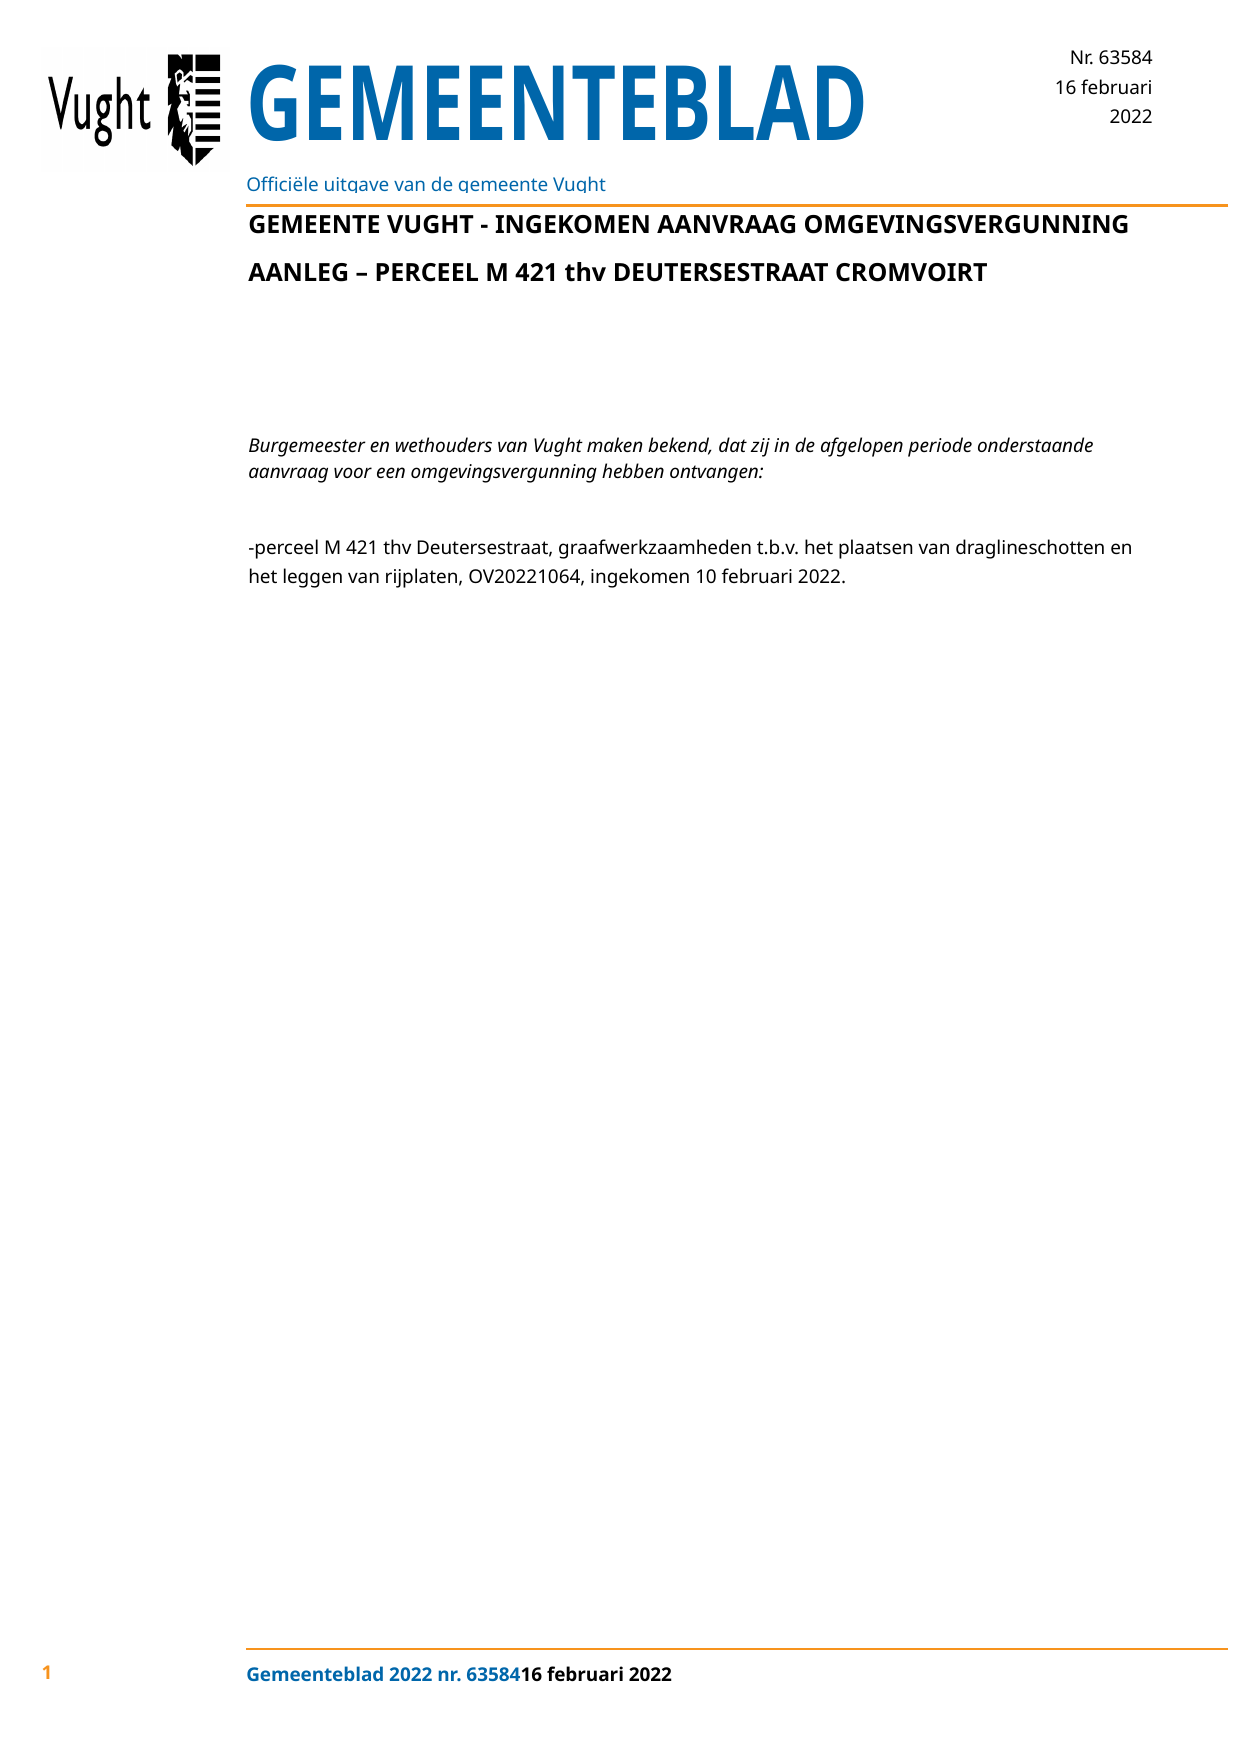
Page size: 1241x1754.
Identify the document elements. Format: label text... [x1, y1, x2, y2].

text GEMEENTE VUGHT - INGEKOMEN AANVRAAG OMGEVINGSVERGUNNING AANLEG – PERCEEL M 421 thv DEUTERSESTRAAT CROMVOIRT [248, 207, 1152, 288]
picture [41, 47, 231, 172]
text -perceel M 421 thv Deutersestraat, graafwerkzaamheden t.b.v. het plaatsen van draglineschotten en het leggen van rijplaten, OV20221064, ingekomen 10 februari 2022. [248, 534, 1152, 589]
text Burgemeester en wethouders van Vught maken bekend, dat zij in de afgelopen periode onderstaande aanvraag voor een omgevingsvergunning hebben ontvangen: [248, 432, 1152, 484]
